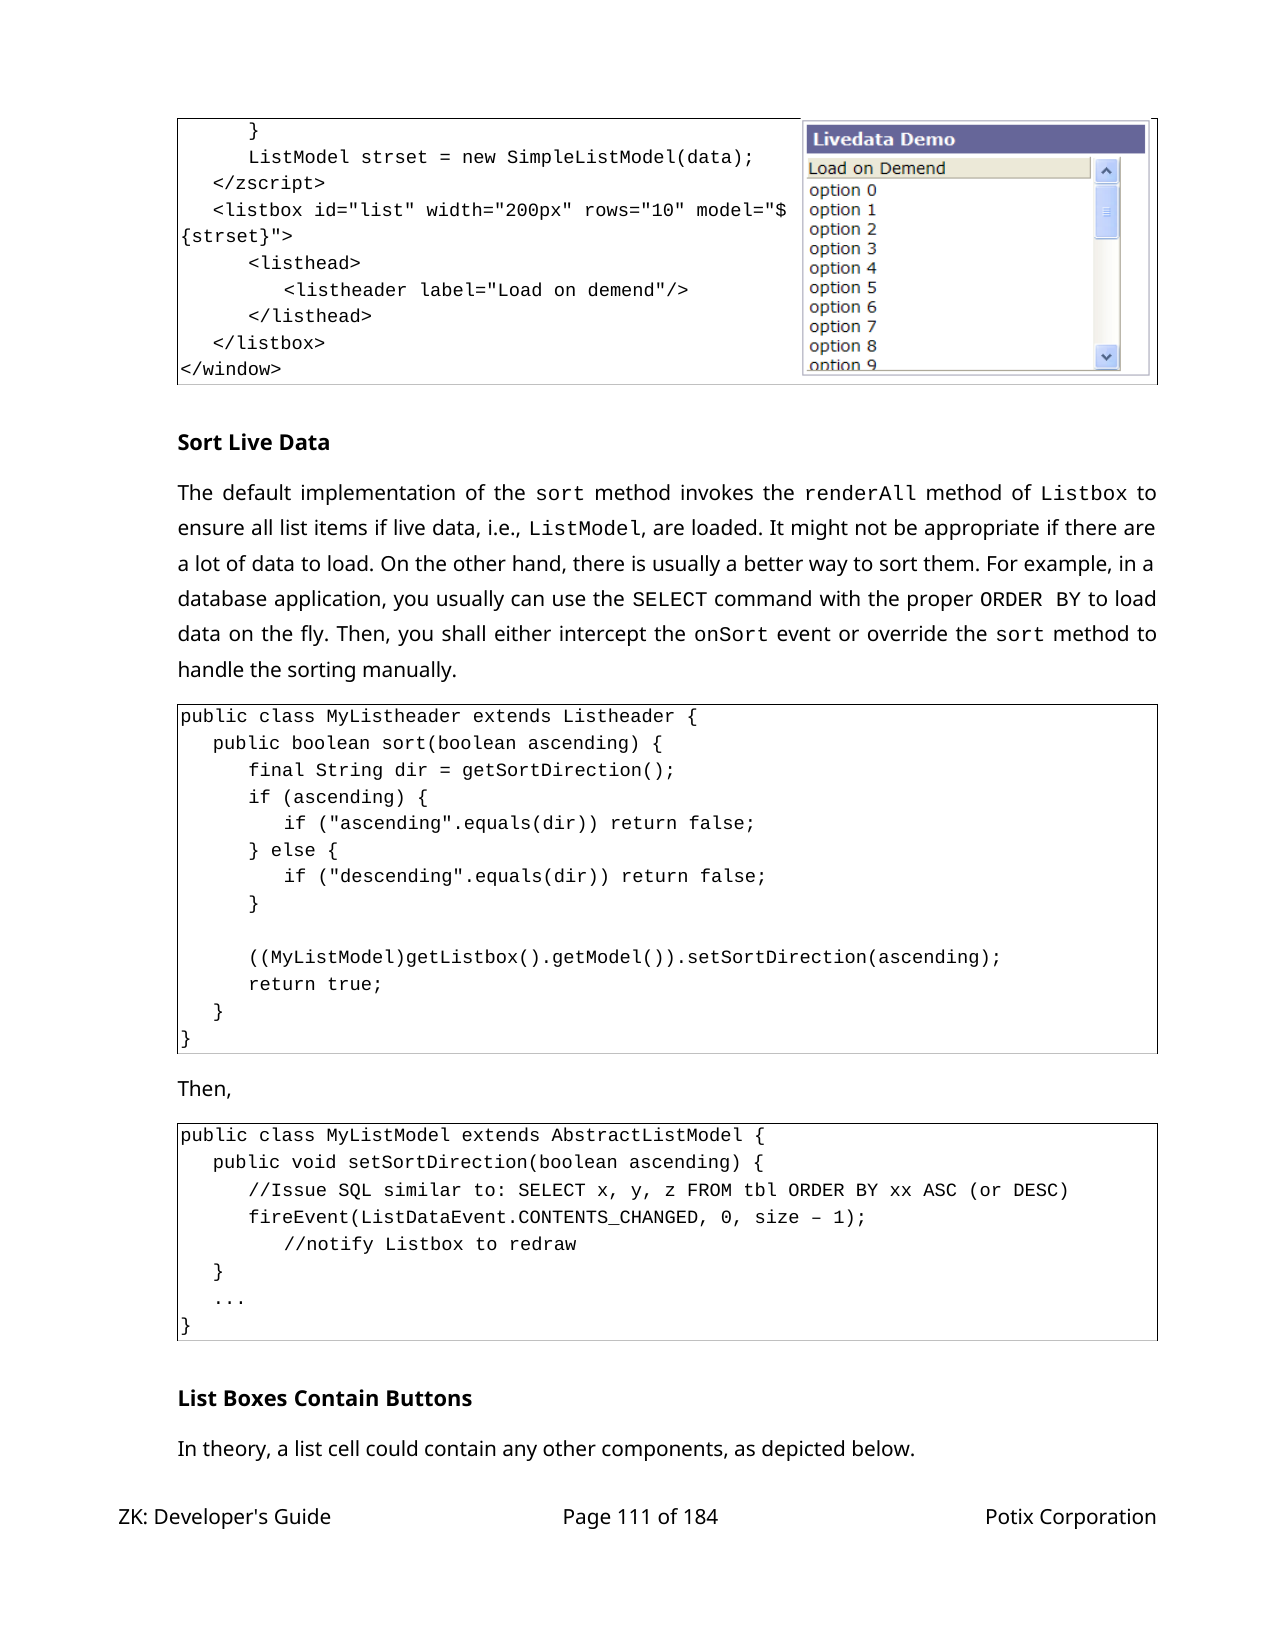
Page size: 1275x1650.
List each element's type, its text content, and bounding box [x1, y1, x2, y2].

text The default implementation of the sort method invokes the renderAll method of Listbox to ensure all list items if live data, i.e., ListModel, are loaded. It might not be appropriate if there are a lot of data to load. On the other hand, there is usually a better way to sort them. For example, in a database application, you usually can use the SELECT command with the proper ORDER BY to load data on the fly. Then, you shall either intercept the onSort event or override the sort method to handle the sorting manually. [177, 478, 1157, 683]
text In theory, a list cell could contain any other components, as depicted below. [177, 1434, 1157, 1462]
text } ListModel strset = new SimpleListModel(data); </zscript> <listbox id="list" width="200px" rows="10" model="${strset}"> <listhead> <listheader label="Load on demend"/> </listhead> </listbox> </window> [178, 119, 1157, 384]
text //Issue SQL similar to: SELECT x, y, z FROM tbl ORDER BY xx ASC (or DESC) [178, 1177, 1157, 1202]
text final String dir = getSortDirection(); if (ascending) { if ("ascending".equals(dir)) return false; } else { if ("descending".equals(dir)) return false; } [178, 758, 1157, 942]
picture [800, 118, 1152, 378]
text return true; [178, 972, 1157, 996]
text public class MyListheader extends Listheader { [178, 705, 1157, 728]
text Then, [177, 1074, 1157, 1102]
text //notify Listbox to redraw [178, 1232, 1157, 1256]
text } [178, 1259, 1157, 1283]
text public class MyListModel extends AbstractListModel { [178, 1124, 1157, 1147]
subtitle List Boxes Contain Buttons [177, 1383, 1157, 1413]
text ... [178, 1286, 1157, 1310]
subtitle Sort Live Data [177, 427, 1157, 457]
text public void setSortDirection(boolean ascending) { [178, 1150, 1157, 1174]
text ((MyListModel)getListbox().getModel()).setSortDirection(ascending); [178, 945, 1157, 969]
text } [178, 999, 1157, 1023]
text fireEvent(ListDataEvent.CONTENTS_CHANGED, 0, size – 1); [178, 1204, 1157, 1229]
text public boolean sort(boolean ascending) { [178, 731, 1157, 755]
text } [178, 1313, 1157, 1340]
text } [178, 1026, 1157, 1053]
